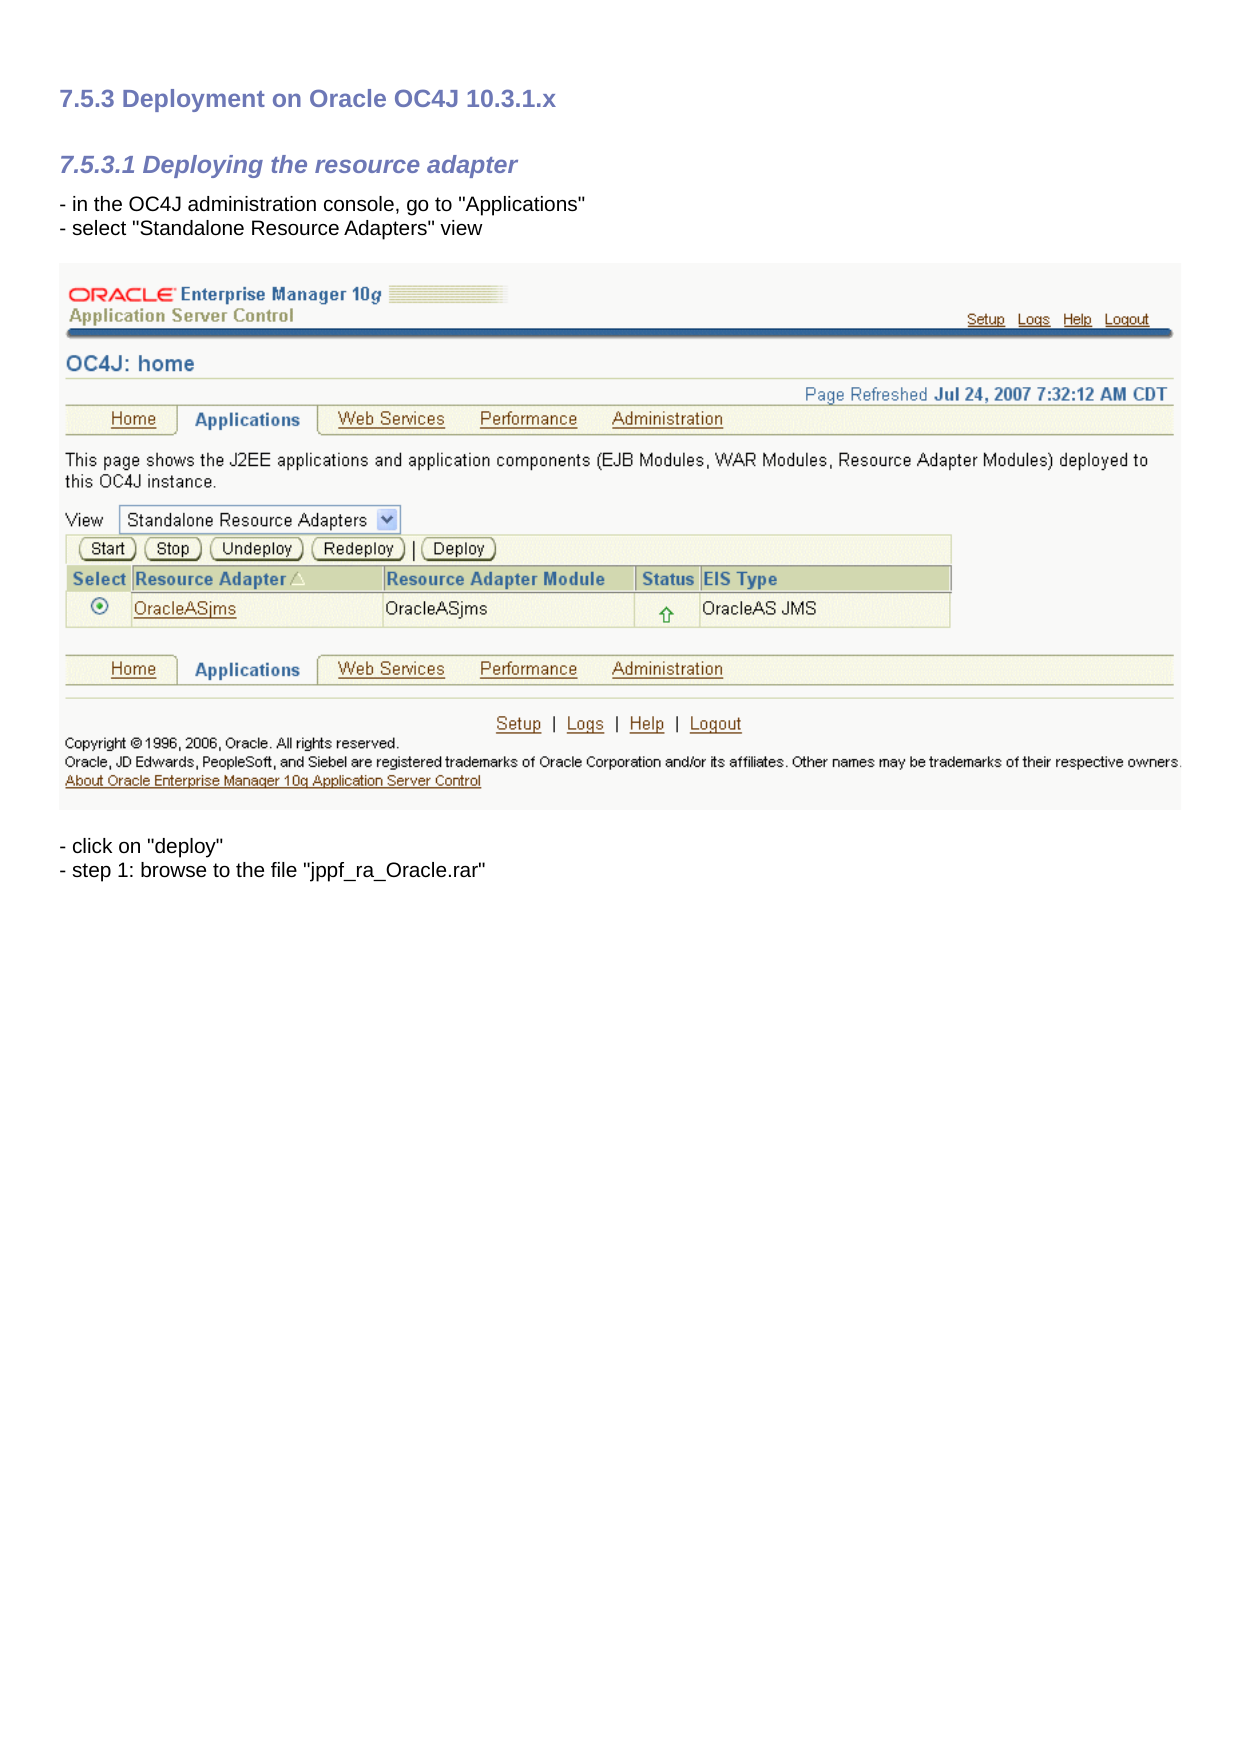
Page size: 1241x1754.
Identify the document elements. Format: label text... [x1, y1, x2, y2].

text - select "Standalone Resource Adapters" view [59, 216, 1181, 239]
subtitle Deploying the resource adapter [59, 150, 1181, 179]
text - step 1: browse to the file "jppf_ra_Oracle.rar" [59, 858, 1181, 882]
picture [59, 263, 1182, 810]
subtitle Deployment on Oracle OC4J 10.3.1.x [59, 84, 1181, 113]
text - click on "deploy" [59, 834, 1181, 858]
text - in the OC4J administration console, go to "Applications" [59, 192, 1181, 216]
